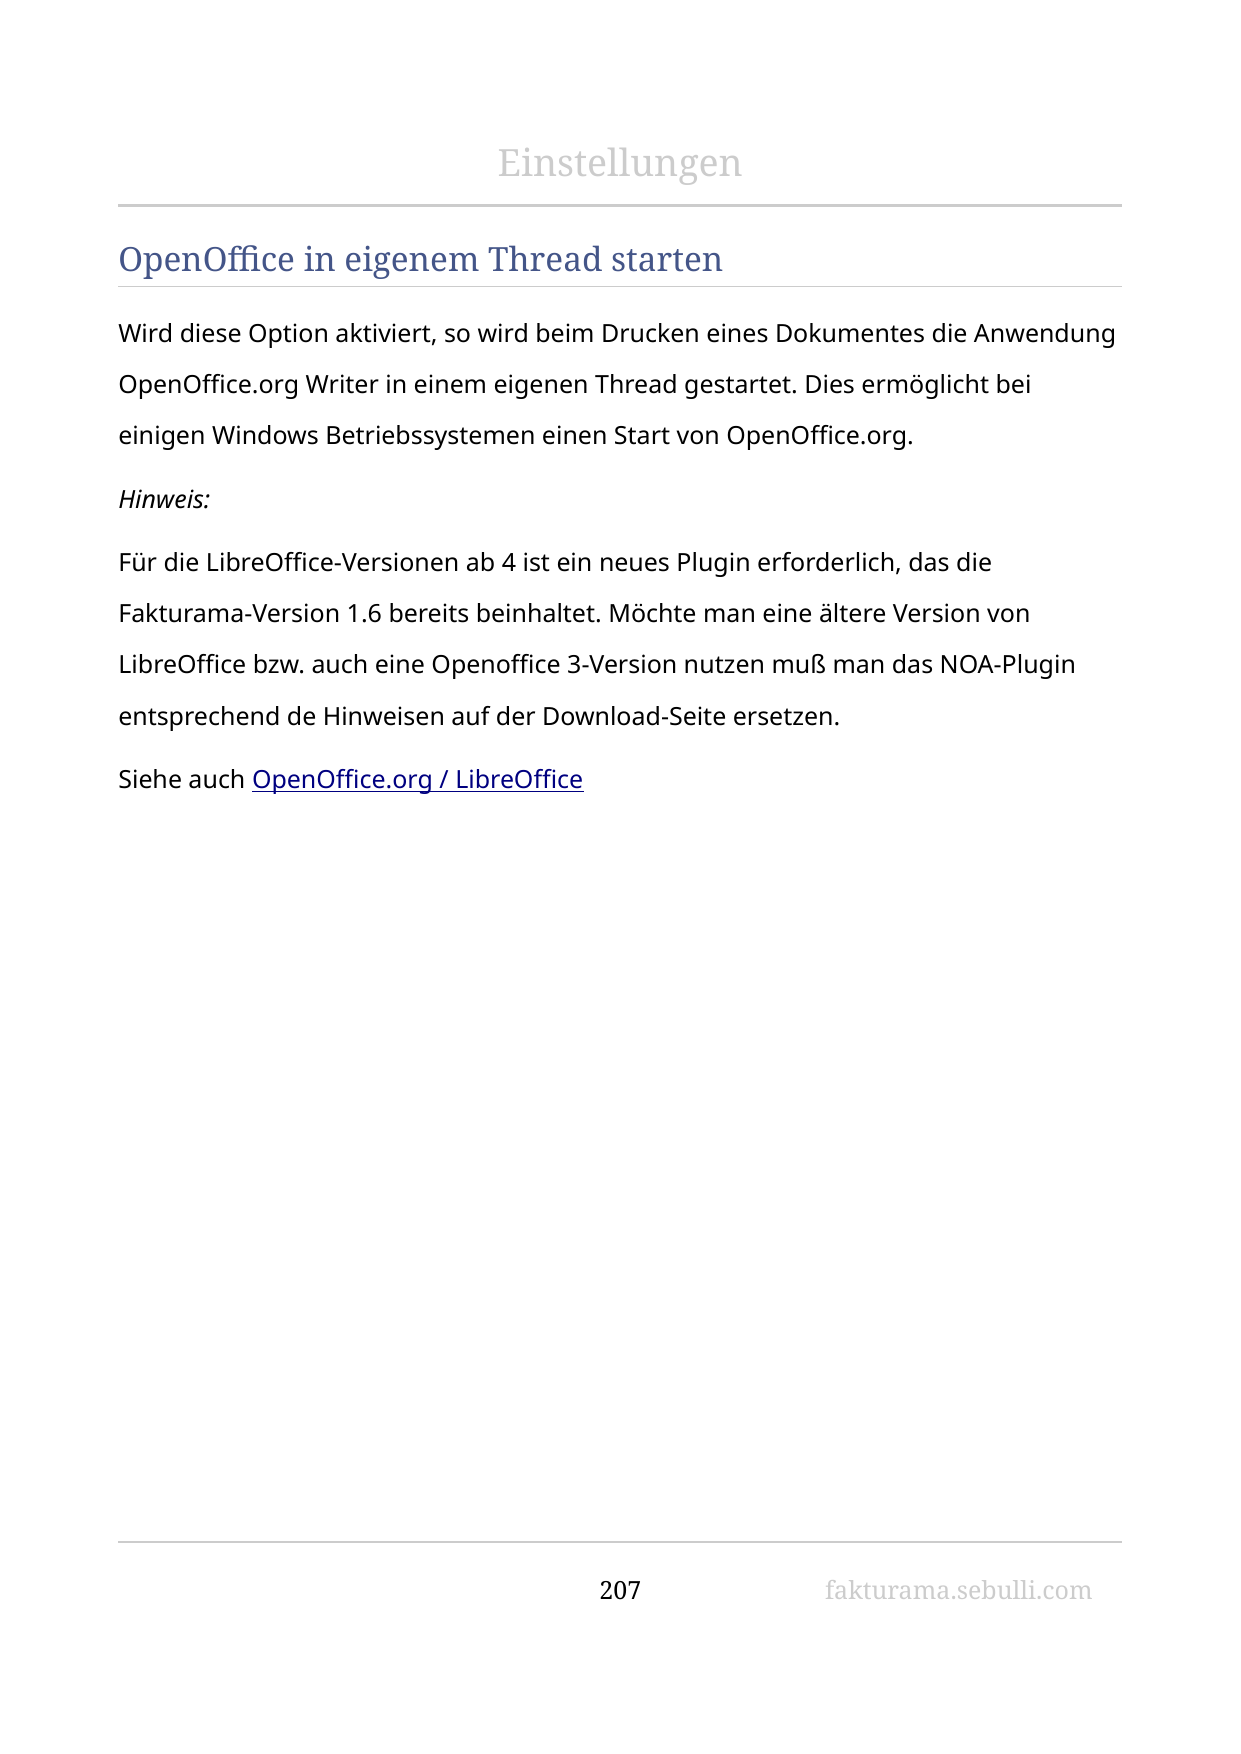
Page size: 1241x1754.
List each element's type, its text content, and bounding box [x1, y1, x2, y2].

text Wird diese Option aktiviert, so wird beim Drucken eines Dokumentes die Anwendung OpenOffice.org Writer in einem eigenen Thread gestartet. Dies ermöglicht bei einigen Windows Betriebssystemen einen Start von OpenOffice.org. [118, 316, 1122, 452]
text Für die LibreOffice-Versionen ab 4 ist ein neues Plugin erforderlich, das die Fakturama-Version 1.6 bereits beinhaltet. Möchte man eine ältere Version von LibreOffice bzw. auch eine Openoffice 3-Version nutzen muß man das NOA-Plugin entsprechend de Hinweisen auf der Download-Seite ersetzen. [118, 545, 1122, 732]
text Siehe auch OpenOffice.org / LibreOffice [118, 762, 1122, 796]
text Hinweis: [118, 481, 1122, 516]
subtitle OpenOffice in eigenem Thread starten [118, 236, 1122, 286]
